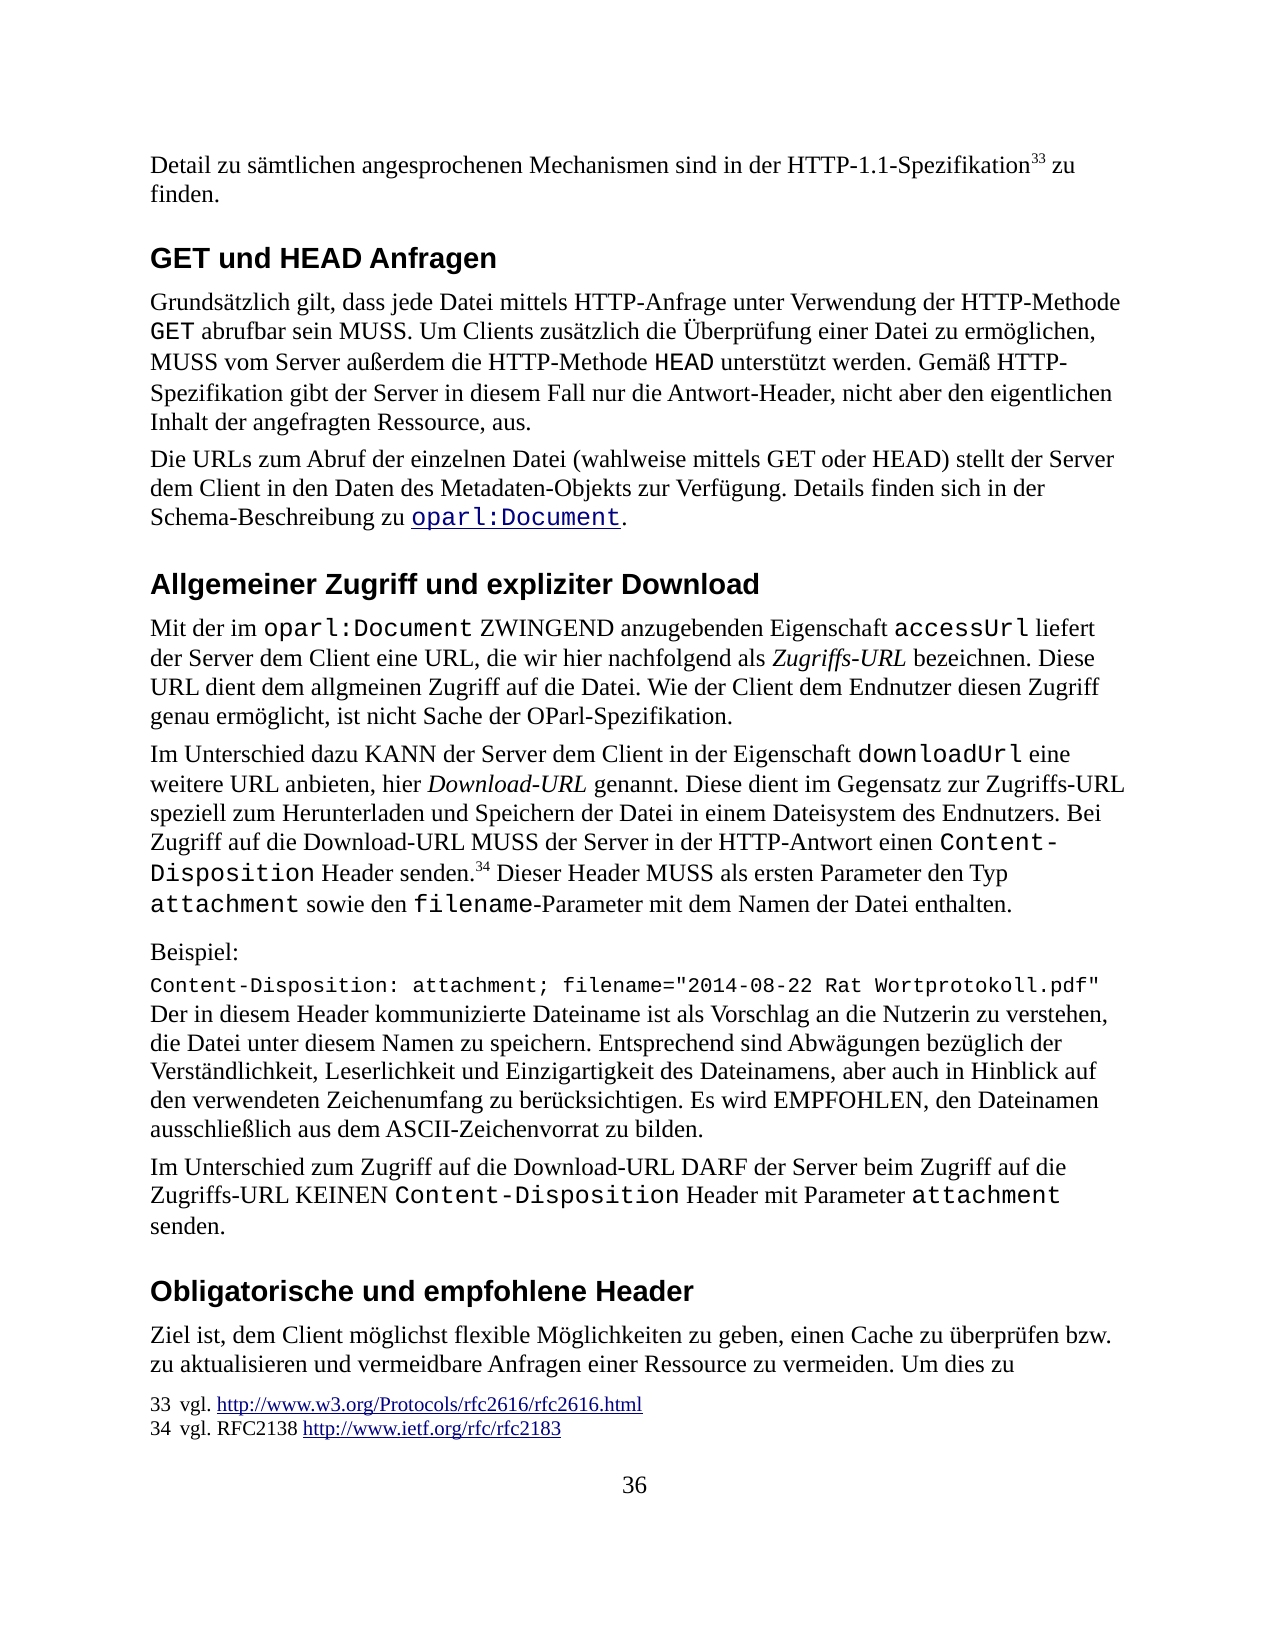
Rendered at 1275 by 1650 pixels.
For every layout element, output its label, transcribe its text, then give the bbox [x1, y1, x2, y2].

text Im Unterschied zum Zugriff auf die Download-URL DARF der Server beim Zugriff auf die Zugriffs-URL KEINEN Content-Disposition Header mit Parameter attachment senden. [150, 1152, 1125, 1240]
subtitle Obligatorische und empfohlene Header [150, 1274, 1125, 1307]
text Mit der im oparl:Document ZWINGEND anzugebenden Eigenschaft accessUrl liefert der Server dem Client eine URL, die wir hier nachfolgend als Zugriffs-URL bezeichnen. Diese URL dient dem allgmeinen Zugriff auf die Datei. Wie der Client dem Endnutzer diesen Zugriff genau ermöglicht, ist nicht Sache der OParl-Spezifikation. [150, 613, 1125, 730]
subtitle Allgemeiner Zugriff und expliziter Download [150, 567, 1125, 600]
text Ziel ist, dem Client möglichst flexible Möglichkeiten zu geben, einen Cache zu überprüfen bzw. zu aktualisieren und vermeidbare Anfragen einer Ressource zu vermeiden. Um dies zu [150, 1320, 1125, 1377]
text vgl. RFC2138 http://www.ietf.org/rfc/rfc2183 [150, 1416, 1125, 1440]
text Beispiel: [150, 937, 1125, 966]
text Der in diesem Header kommunizierte Dateiname ist als Vorschlag an die Nutzerin zu verstehen, die Datei unter diesem Namen zu speichern. Entsprechend sind Abwägungen bezüglich der Verständlichkeit, Leserlichkeit und Einzigartigkeit des Dateinamens, aber auch in Hinblick auf den verwendeten Zeichenumfang zu berücksichtigen. Es wird EMPFOHLEN, den Dateinamen ausschließlich aus dem ASCII-Zeichenvorrat zu bilden. [150, 999, 1125, 1143]
text Detail zu sämtlichen angesprochenen Mechanismen sind in der HTTP-1.1-Spezifikation zu finden. [150, 150, 1125, 207]
text Die URLs zum Abruf der einzelnen Datei (wahlweise mittels GET oder HEAD) stellt der Server dem Client in den Daten des Metadaten-Objekts zur Verfügung. Details finden sich in der Schema-Beschreibung zu oparl:Document. [150, 444, 1125, 533]
subtitle GET und HEAD Anfragen [150, 241, 1125, 275]
text Grundsätzlich gilt, dass jede Datei mittels HTTP-Anfrage unter Verwendung der HTTP-Methode GET abrufbar sein MUSS. Um Clients zusätzlich die Überprüfung einer Datei zu ermöglichen, MUSS vom Server außerdem die HTTP-Methode HEAD unterstützt werden. Gemäß HTTP-Spezifikation gibt der Server in diesem Fall nur die Antwort-Header, nicht aber den eigentlichen Inhalt der angefragten Ressource, aus. [150, 287, 1125, 435]
text vgl. http://www.w3.org/Protocols/rfc2616/rfc2616.html [150, 1392, 1125, 1416]
text Im Unterschied dazu KANN der Server dem Client in der Eigenschaft downloadUrl eine weitere URL anbieten, hier Download-URL genannt. Diese dient im Gegensatz zur Zugriffs-URL speziell zum Herunterladen und Speichern der Datei in einem Dateisystem des Endnutzers. Bei Zugriff auf die Download-URL MUSS der Server in der HTTP-Antwort einen Content-Disposition Header senden. Dieser Header MUSS als ersten Parameter den Typ attachment sowie den filename-Parameter mit dem Namen der Datei enthalten. [150, 739, 1125, 919]
text Content-Disposition: attachment; filename="2014-08-22 Rat Wortprotokoll.pdf" [150, 975, 1125, 999]
